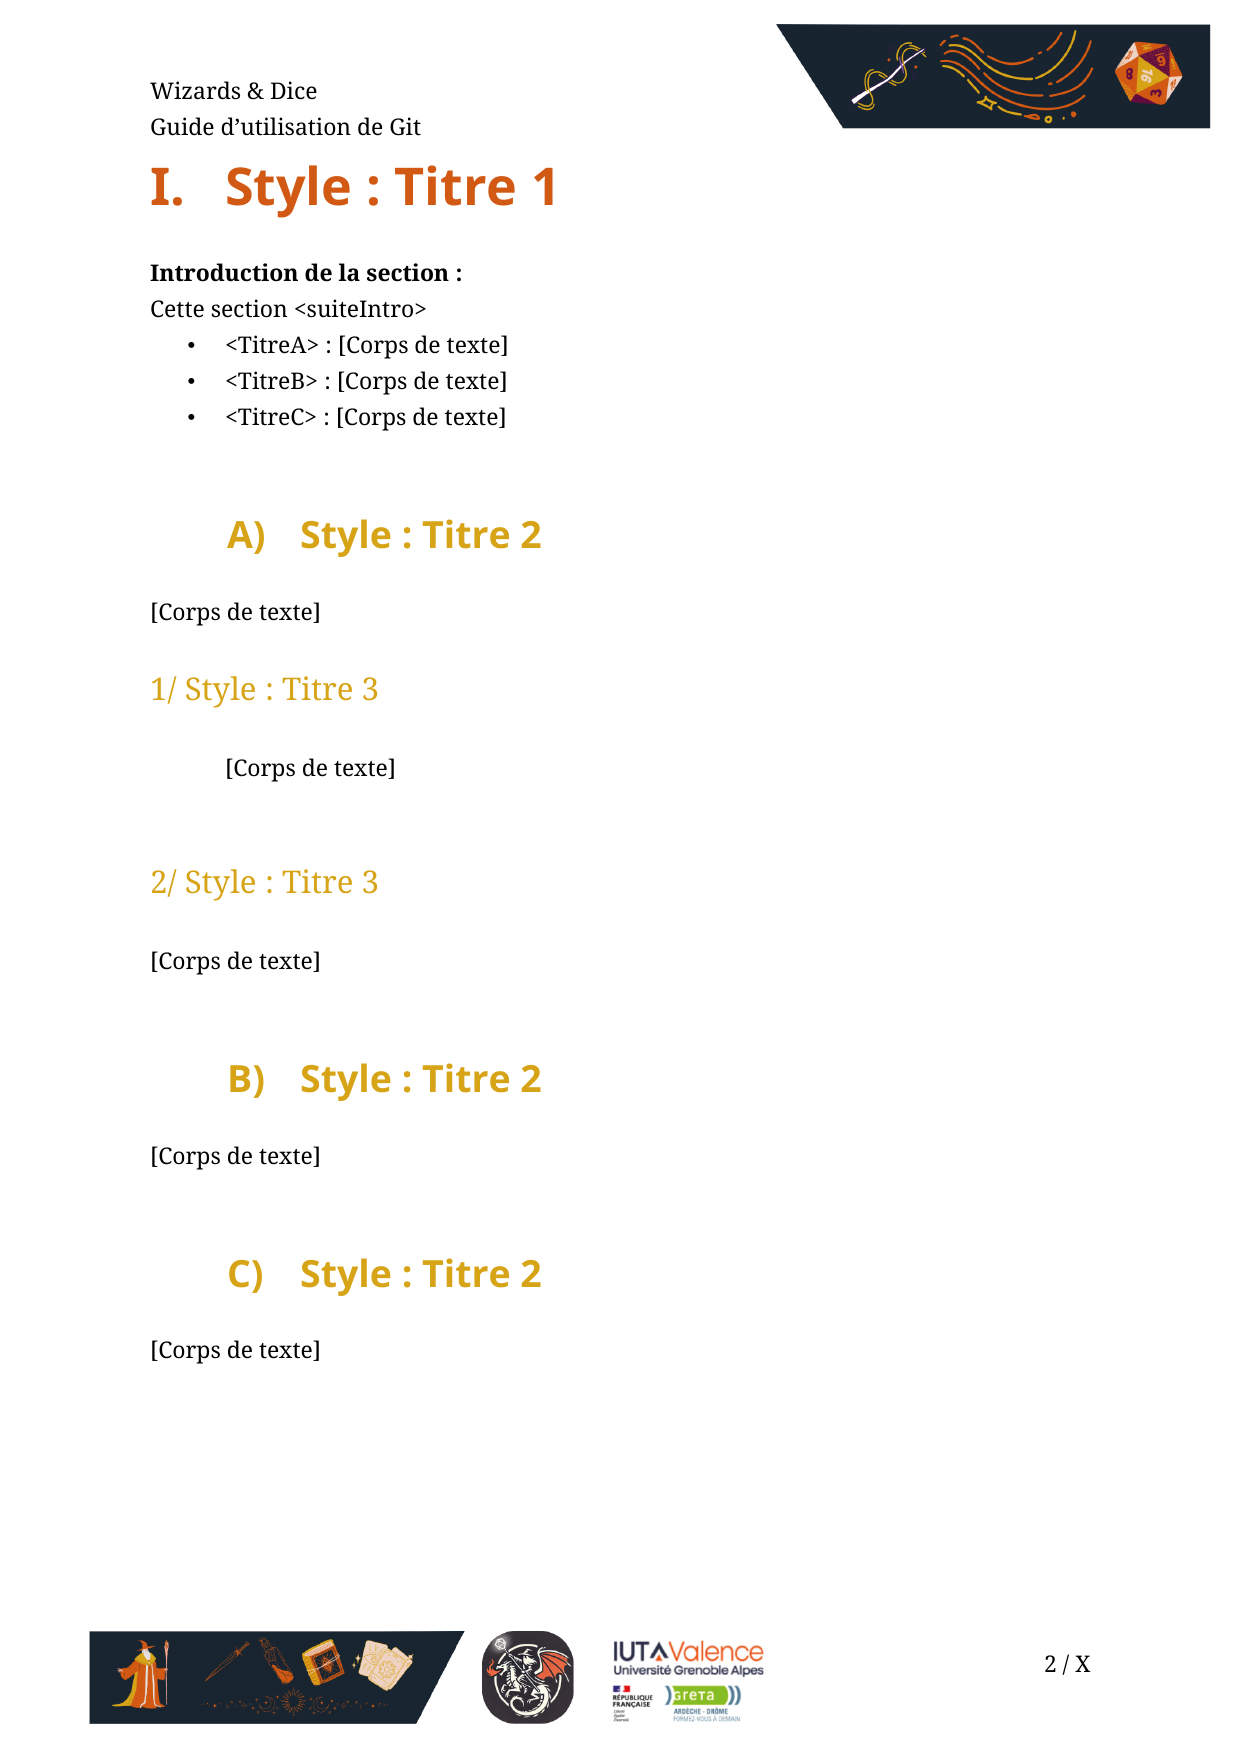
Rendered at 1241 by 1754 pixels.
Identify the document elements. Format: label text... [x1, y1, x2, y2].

text [Corps de texte] [150, 595, 1090, 627]
subtitle Style : Titre 2 [227, 508, 1090, 559]
picture [771, 21, 1218, 131]
list <TitreB> : [Corps de texte] [187, 365, 1090, 396]
text [Corps de texte] [150, 945, 1090, 976]
list <TitreC> : [Corps de texte] [187, 401, 1090, 432]
subtitle Style : Titre 2 [227, 1247, 1090, 1298]
list <TitreA> : [Corps de texte] [187, 329, 1090, 360]
subtitle Style : Titre 3 [150, 860, 1090, 903]
text [Corps de texte] [150, 752, 1090, 783]
subtitle Style : Titre 2 [227, 1053, 1090, 1104]
picture [81, 1620, 788, 1733]
text [Corps de texte] [150, 1140, 1090, 1171]
subtitle Style : Titre 1 [150, 150, 1090, 221]
text Introduction de la section : [150, 257, 1090, 288]
text [Corps de texte] [150, 1334, 1090, 1366]
subtitle Style : Titre 3 [150, 667, 1090, 710]
text Cette section <suiteIntro> [150, 293, 1090, 324]
